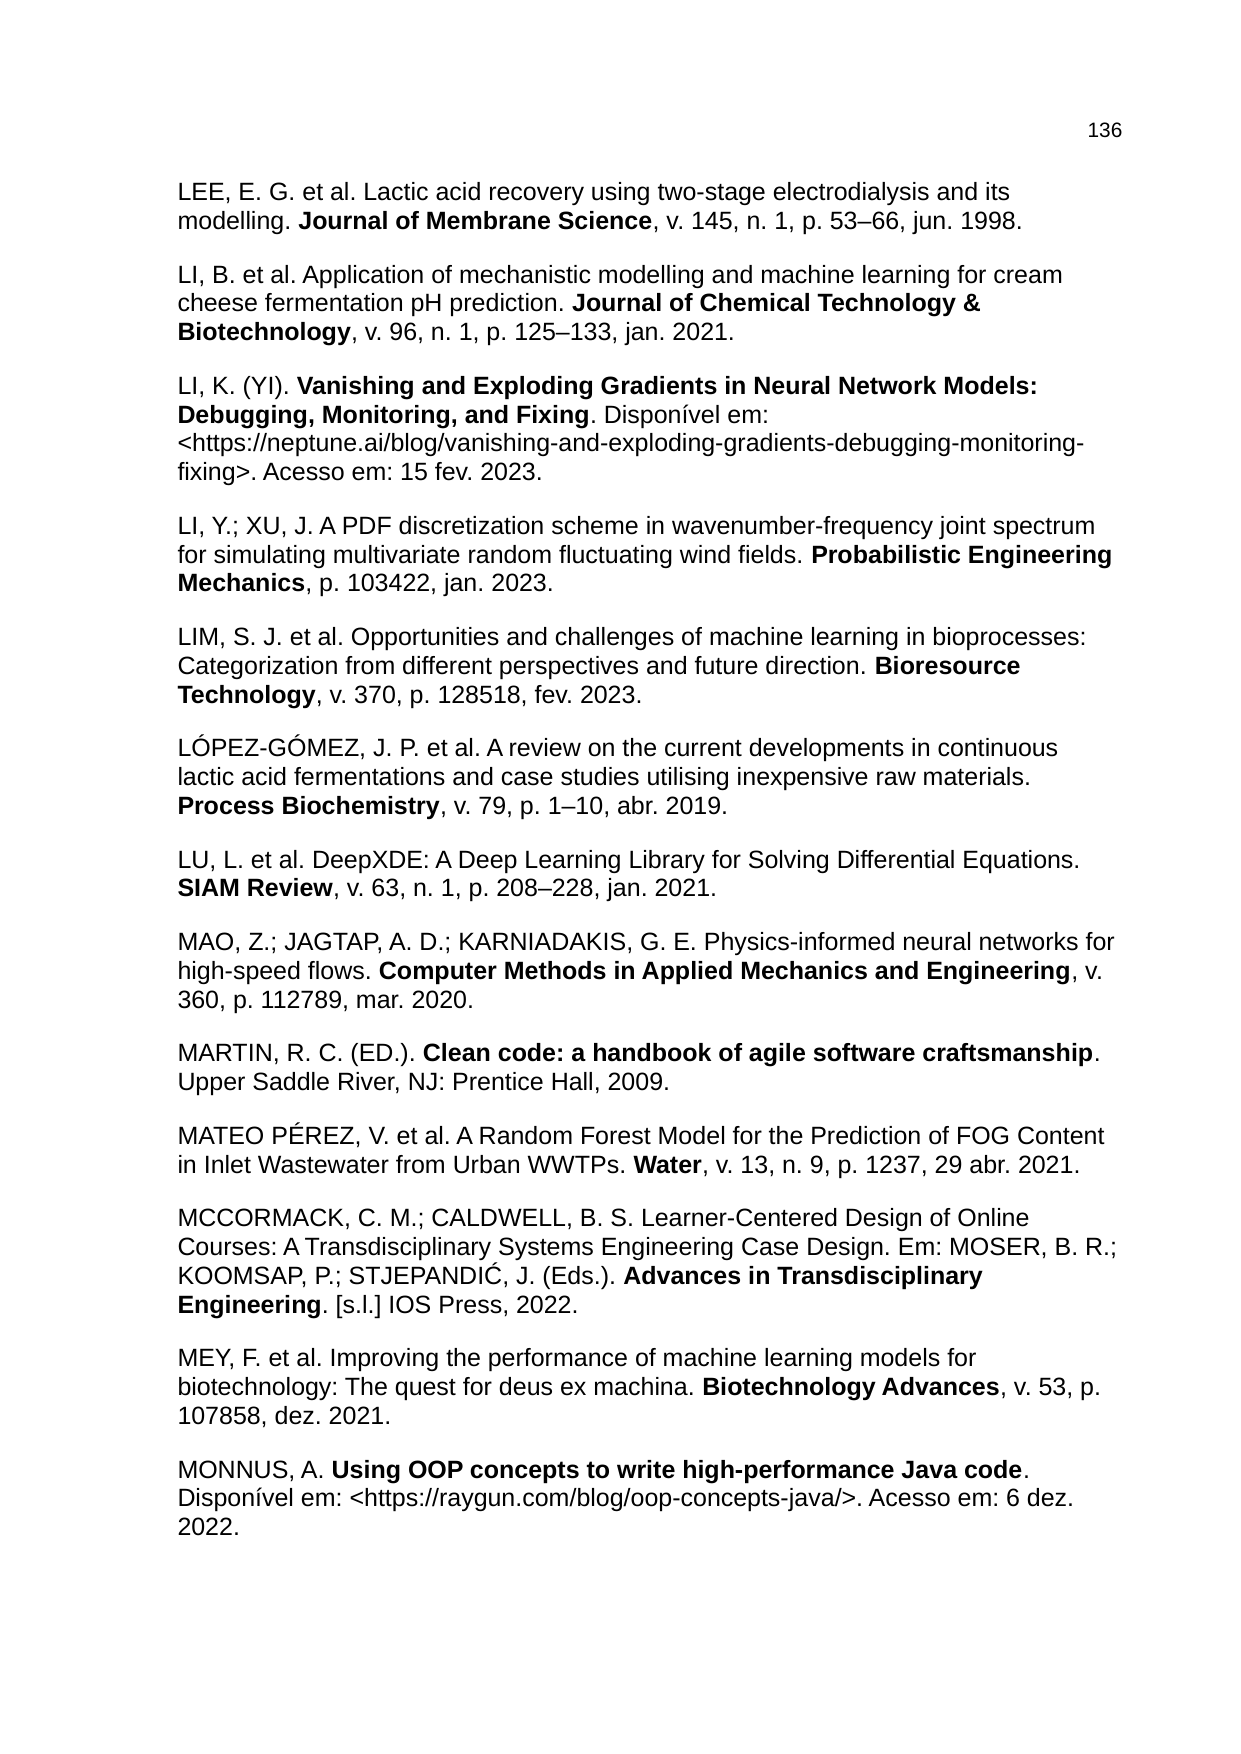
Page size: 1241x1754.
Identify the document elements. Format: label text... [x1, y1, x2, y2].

text MATEO PÉREZ, V. et al. A Random Forest Model for the Prediction of FOG Content in Inlet Wastewater from Urban WWTPs. Water, v. 13, n. 9, p. 1237, 29 abr. 2021. [177, 1121, 1122, 1178]
text LEE, E. G. et al. Lactic acid recovery using two-stage electrodialysis and its modelling. Journal of Membrane Science, v. 145, n. 1, p. 53–66, jun. 1998. [177, 177, 1122, 234]
text MONNUS, A. Using OOP concepts to write high-performance Java code. Disponível em: <https://raygun.com/blog/oop-concepts-java/>. Acesso em: 6 dez. 2022. [177, 1454, 1122, 1541]
text MCCORMACK, C. M.; CALDWELL, B. S. Learner-Centered Design of Online Courses: A Transdisciplinary Systems Engineering Case Design. Em: MOSER, B. R.; KOOMSAP, P.; STJEPANDIĆ, J. (Eds.). Advances in Transdisciplinary Engineering. [s.l.] IOS Press, 2022. [177, 1203, 1122, 1318]
text LIM, S. J. et al. Opportunities and challenges of machine learning in bioprocesses: Categorization from different perspectives and future direction. Bioresource Technology, v. 370, p. 128518, fev. 2023. [177, 622, 1122, 708]
text MARTIN, R. C. (ED.). Clean code: a handbook of agile software craftsmanship. Upper Saddle River, NJ: Prentice Hall, 2009. [177, 1038, 1122, 1096]
text LI, B. et al. Application of mechanistic modelling and machine learning for cream cheese fermentation pH prediction. Journal of Chemical Technology & Biotechnology, v. 96, n. 1, p. 125–133, jan. 2021. [177, 259, 1122, 346]
text MAO, Z.; JAGTAP, A. D.; KARNIADAKIS, G. E. Physics-informed neural networks for high-speed flows. Computer Methods in Applied Mechanics and Engineering, v. 360, p. 112789, mar. 2020. [177, 927, 1122, 1013]
text LÓPEZ-GÓMEZ, J. P. et al. A review on the current developments in continuous lactic acid fermentations and case studies utilising inexpensive raw materials. Process Biochemistry, v. 79, p. 1–10, abr. 2019. [177, 733, 1122, 819]
text LI, K. (YI). Vanishing and Exploding Gradients in Neural Network Models: Debugging, Monitoring, and Fixing. Disponível em: <https://neptune.ai/blog/vanishing-and-exploding-gradients-debugging-monitoring-fixing>. Acesso em: 15 fev. 2023. [177, 371, 1122, 486]
text MEY, F. et al. Improving the performance of machine learning models for biotechnology: The quest for deus ex machina. Biotechnology Advances, v. 53, p. 107858, dez. 2021. [177, 1343, 1122, 1429]
text LI, Y.; XU, J. A PDF discretization scheme in wavenumber-frequency joint spectrum for simulating multivariate random fluctuating wind fields. Probabilistic Engineering Mechanics, p. 103422, jan. 2023. [177, 511, 1122, 597]
text LU, L. et al. DeepXDE: A Deep Learning Library for Solving Differential Equations. SIAM Review, v. 63, n. 1, p. 208–228, jan. 2021. [177, 844, 1122, 902]
